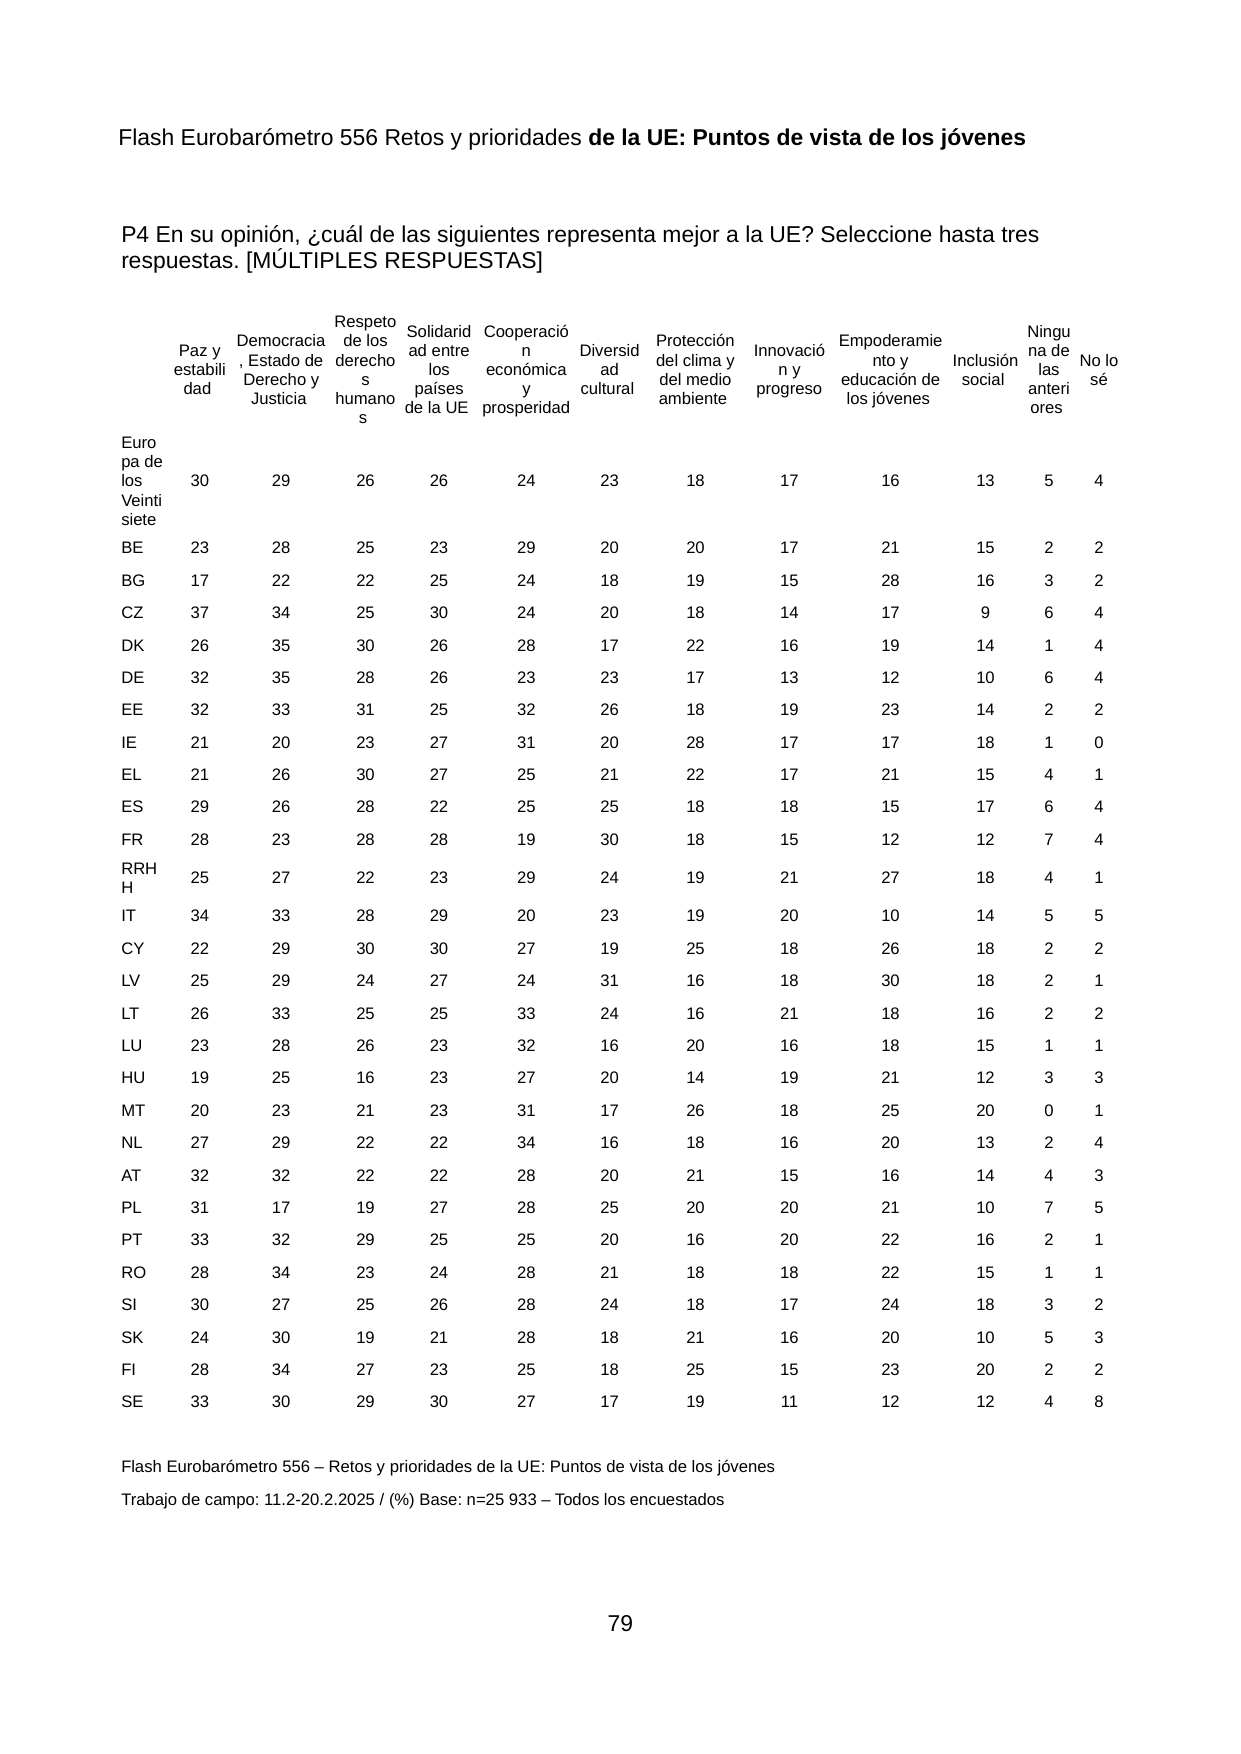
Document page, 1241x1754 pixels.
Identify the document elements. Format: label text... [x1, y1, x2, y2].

table_cell 28 [478, 1256, 574, 1288]
table_cell 5 [1075, 900, 1122, 932]
table_cell 37 [168, 596, 232, 629]
table_cell 23 [400, 1353, 478, 1386]
table_cell 2 [1022, 1126, 1075, 1159]
table_cell 1 [1022, 1029, 1075, 1062]
table_cell 2 [1022, 1353, 1075, 1386]
table_cell 18 [746, 1256, 832, 1288]
table_cell 28 [330, 661, 400, 693]
table_cell 23 [575, 661, 644, 693]
table_cell 3 [1022, 1062, 1075, 1094]
table_cell 21 [832, 532, 948, 564]
table_cell BE [118, 532, 167, 564]
table_cell 22 [330, 564, 400, 596]
table_cell 18 [644, 791, 746, 823]
table_cell 23 [400, 1062, 478, 1094]
table_cell 26 [832, 932, 948, 964]
table_cell Europa de los Veintisiete [118, 430, 167, 532]
table_cell 14 [949, 629, 1022, 661]
table_cell 16 [746, 1126, 832, 1159]
table_cell 27 [478, 1062, 574, 1094]
table_cell 18 [644, 1289, 746, 1321]
table_cell 2 [1022, 965, 1075, 997]
table_cell 30 [330, 629, 400, 661]
table_cell 25 [832, 1094, 948, 1126]
table_cell 15 [746, 1353, 832, 1386]
table_cell 23 [400, 532, 478, 564]
table_cell 32 [232, 1159, 330, 1191]
table_cell 4 [1075, 661, 1122, 693]
table_cell 17 [575, 1094, 644, 1126]
table_cell 18 [644, 823, 746, 856]
table_cell 18 [832, 1029, 948, 1062]
table_cell 12 [949, 823, 1022, 856]
table_cell [575, 277, 644, 309]
table_cell 20 [232, 726, 330, 758]
table_cell [478, 277, 574, 309]
table_cell 20 [746, 900, 832, 932]
table_cell 18 [575, 1353, 644, 1386]
table_cell 26 [400, 430, 478, 532]
table_cell 15 [832, 791, 948, 823]
table_cell 30 [832, 965, 948, 997]
table_cell 24 [330, 965, 400, 997]
table_cell 3 [1075, 1062, 1122, 1094]
table_cell 14 [644, 1062, 746, 1094]
table_cell [1022, 277, 1075, 309]
table_cell 16 [832, 430, 948, 532]
table_cell 27 [232, 1289, 330, 1321]
table_cell 25 [400, 694, 478, 726]
table_cell 18 [575, 564, 644, 596]
table_cell 19 [644, 1386, 746, 1418]
table_cell 26 [400, 1289, 478, 1321]
table_cell 1 [1075, 856, 1122, 900]
table_cell 33 [232, 694, 330, 726]
table_cell 19 [644, 564, 746, 596]
table_cell 32 [168, 694, 232, 726]
table_cell 22 [644, 629, 746, 661]
table_cell 1 [1022, 1256, 1075, 1288]
table_cell 33 [168, 1224, 232, 1256]
table_cell 31 [330, 694, 400, 726]
table_cell Innovación y progreso [746, 309, 832, 430]
table_cell LU [118, 1029, 167, 1062]
table_cell Solidaridad entre los países de la UE [400, 309, 478, 430]
table_cell 26 [168, 629, 232, 661]
table_cell 17 [746, 430, 832, 532]
table_cell 26 [400, 629, 478, 661]
table_cell 25 [400, 997, 478, 1029]
table_cell 13 [949, 1126, 1022, 1159]
table_cell [400, 277, 478, 309]
table_cell 16 [949, 997, 1022, 1029]
table_cell 16 [746, 1029, 832, 1062]
table_cell 21 [832, 1191, 948, 1224]
table_cell 21 [168, 726, 232, 758]
table_cell 4 [1022, 1159, 1075, 1191]
table_cell 16 [575, 1029, 644, 1062]
table_cell 27 [400, 965, 478, 997]
table_cell 28 [232, 1029, 330, 1062]
table_cell 20 [644, 1029, 746, 1062]
table_cell NL [118, 1126, 167, 1159]
table_cell 22 [330, 1126, 400, 1159]
table_cell 30 [232, 1321, 330, 1353]
table_cell 20 [168, 1094, 232, 1126]
table_cell 28 [478, 1159, 574, 1191]
table_cell 10 [949, 661, 1022, 693]
table_cell 20 [949, 1094, 1022, 1126]
table_cell CY [118, 932, 167, 964]
table_cell 28 [478, 1321, 574, 1353]
table_cell 17 [575, 629, 644, 661]
table_cell 26 [400, 661, 478, 693]
table_cell 7 [1022, 823, 1075, 856]
table_header P4 En su opinión, ¿cuál de las siguientes representa mejor a la UE? Seleccione hasta tres respuestas. [MÚLTIPLES RESPUESTAS] [118, 218, 1122, 277]
table_cell 25 [644, 1353, 746, 1386]
table_cell 23 [168, 1029, 232, 1062]
table_cell 20 [575, 1062, 644, 1094]
table_cell Paz y estabilidad [168, 309, 232, 430]
table_cell [746, 277, 832, 309]
table_cell 2 [1075, 694, 1122, 726]
table_cell 13 [949, 430, 1022, 532]
table_cell 19 [575, 932, 644, 964]
table_cell 12 [949, 1386, 1022, 1418]
table_cell 17 [746, 726, 832, 758]
table_cell 12 [832, 823, 948, 856]
table_cell 30 [400, 1386, 478, 1418]
table_cell [1075, 1418, 1122, 1450]
table_cell Ninguna de las anteriores [1022, 309, 1075, 430]
table_cell 24 [575, 856, 644, 900]
table_cell 23 [400, 1094, 478, 1126]
table_cell 4 [1022, 856, 1075, 900]
table_cell 24 [400, 1256, 478, 1288]
table_cell 20 [575, 1159, 644, 1191]
table_cell 28 [832, 564, 948, 596]
table_cell 14 [949, 1159, 1022, 1191]
table_cell 21 [575, 758, 644, 791]
table_cell 3 [1075, 1321, 1122, 1353]
table_cell 28 [644, 726, 746, 758]
table_cell 31 [478, 726, 574, 758]
table_cell 25 [330, 532, 400, 564]
table_cell [118, 309, 167, 430]
table_cell 23 [232, 823, 330, 856]
table_cell 17 [832, 726, 948, 758]
table_cell 21 [832, 1062, 948, 1094]
table_cell 5 [1022, 900, 1075, 932]
table_cell IE [118, 726, 167, 758]
table_cell DE [118, 661, 167, 693]
table_cell 27 [832, 856, 948, 900]
table_cell 19 [644, 856, 746, 900]
table_cell [949, 277, 1022, 309]
table_cell 18 [949, 965, 1022, 997]
table_cell 18 [949, 1289, 1022, 1321]
table_cell 16 [746, 1321, 832, 1353]
table_cell 25 [168, 965, 232, 997]
table_cell 19 [330, 1321, 400, 1353]
table_cell SI [118, 1289, 167, 1321]
table_cell 6 [1022, 596, 1075, 629]
table_cell 26 [168, 997, 232, 1029]
table_cell EL [118, 758, 167, 791]
table_cell 17 [949, 791, 1022, 823]
table_cell [575, 1418, 644, 1450]
table_cell 34 [232, 1256, 330, 1288]
table_cell Cooperación económica y prosperidad [478, 309, 574, 430]
table_cell [330, 1418, 400, 1450]
table_cell 18 [644, 596, 746, 629]
table_cell 2 [1075, 997, 1122, 1029]
table_cell 25 [330, 997, 400, 1029]
table_cell 15 [949, 1256, 1022, 1288]
table_cell 35 [232, 661, 330, 693]
table_cell 23 [232, 1094, 330, 1126]
table_cell 17 [575, 1386, 644, 1418]
table_cell [644, 277, 746, 309]
table_cell 29 [232, 965, 330, 997]
table_cell 17 [168, 564, 232, 596]
table_cell 28 [168, 823, 232, 856]
table_cell 25 [168, 856, 232, 900]
table_cell 22 [832, 1224, 948, 1256]
table_cell 29 [168, 791, 232, 823]
table_cell 28 [478, 1289, 574, 1321]
table_cell Democracia, Estado de Derecho y Justicia [232, 309, 330, 430]
table_cell 29 [232, 932, 330, 964]
table_cell 27 [478, 1386, 574, 1418]
table_cell 14 [949, 900, 1022, 932]
table_cell 5 [1022, 430, 1075, 532]
table_cell 27 [478, 932, 574, 964]
table_cell 1 [1075, 758, 1122, 791]
table_cell 18 [832, 997, 948, 1029]
table_cell 21 [575, 1256, 644, 1288]
table_cell 6 [1022, 661, 1075, 693]
table_cell 29 [330, 1386, 400, 1418]
table_cell FI [118, 1353, 167, 1386]
table_cell 23 [168, 532, 232, 564]
table_cell 24 [575, 997, 644, 1029]
table_cell 27 [400, 726, 478, 758]
table_cell 25 [330, 1289, 400, 1321]
table_cell 2 [1075, 564, 1122, 596]
table_cell 22 [832, 1256, 948, 1288]
table_cell 27 [232, 856, 330, 900]
table_cell 13 [746, 661, 832, 693]
table_cell 20 [575, 726, 644, 758]
table_cell 30 [232, 1386, 330, 1418]
table_cell 17 [644, 661, 746, 693]
table_cell [1075, 277, 1122, 309]
table_cell 25 [478, 1353, 574, 1386]
table_cell Protección del clima y del medio ambiente [644, 309, 746, 430]
table_cell 23 [400, 856, 478, 900]
table_cell 9 [949, 596, 1022, 629]
table_cell 34 [232, 1353, 330, 1386]
table_cell 24 [832, 1289, 948, 1321]
table_cell 28 [232, 532, 330, 564]
table_cell 23 [832, 1353, 948, 1386]
table_cell 2 [1022, 932, 1075, 964]
table_cell 27 [330, 1353, 400, 1386]
table_cell 3 [1022, 564, 1075, 596]
table_cell 0 [1022, 1094, 1075, 1126]
table_cell 25 [400, 564, 478, 596]
table_cell 14 [949, 694, 1022, 726]
table_cell 16 [644, 1224, 746, 1256]
table_cell DK [118, 629, 167, 661]
table_cell 7 [1022, 1191, 1075, 1224]
table_cell 15 [949, 1029, 1022, 1062]
table_cell 15 [949, 758, 1022, 791]
table_cell 28 [168, 1353, 232, 1386]
table_cell 2 [1022, 1224, 1075, 1256]
table_cell IT [118, 900, 167, 932]
table_cell 27 [400, 758, 478, 791]
table_cell 24 [478, 430, 574, 532]
table_cell 33 [168, 1386, 232, 1418]
table_cell 17 [746, 1289, 832, 1321]
table_cell 2 [1022, 532, 1075, 564]
table_cell 20 [575, 596, 644, 629]
table_cell 22 [644, 758, 746, 791]
table_cell PL [118, 1191, 167, 1224]
table_cell RRHH [118, 856, 167, 900]
table_cell 2 [1022, 694, 1075, 726]
table_cell 17 [746, 532, 832, 564]
table_cell 29 [400, 900, 478, 932]
table_cell 25 [644, 932, 746, 964]
table_cell 1 [1075, 965, 1122, 997]
table_cell [330, 277, 400, 309]
table_cell Empoderamiento y educación de los jóvenes [832, 309, 948, 430]
table_cell [232, 1418, 330, 1450]
table_cell 19 [478, 823, 574, 856]
table_cell 4 [1075, 596, 1122, 629]
table_cell 29 [478, 532, 574, 564]
table_cell 16 [949, 1224, 1022, 1256]
table_cell 10 [832, 900, 948, 932]
table_cell 22 [232, 564, 330, 596]
table_cell 25 [330, 596, 400, 629]
table_cell 18 [644, 430, 746, 532]
table_cell 21 [746, 856, 832, 900]
table_cell 16 [575, 1126, 644, 1159]
table_cell 20 [478, 900, 574, 932]
table_cell 4 [1075, 629, 1122, 661]
table_cell 21 [400, 1321, 478, 1353]
table_cell LV [118, 965, 167, 997]
table_cell 18 [949, 856, 1022, 900]
table_cell 18 [644, 1256, 746, 1288]
table_cell 3 [1075, 1159, 1122, 1191]
table_cell 29 [330, 1224, 400, 1256]
table_cell 27 [168, 1126, 232, 1159]
table_cell Trabajo de campo: 11.2-20.2.2025 / (%) Base: n=25 933 – Todos los encuestados [118, 1483, 1122, 1515]
table_cell 30 [400, 596, 478, 629]
table_cell Diversidad cultural [575, 309, 644, 430]
table_cell [118, 277, 167, 309]
table_cell SK [118, 1321, 167, 1353]
table_cell 26 [644, 1094, 746, 1126]
table_cell 10 [949, 1191, 1022, 1224]
table_cell 16 [746, 629, 832, 661]
table_cell 2 [1075, 932, 1122, 964]
table_cell 1 [1075, 1029, 1122, 1062]
table_cell 15 [746, 1159, 832, 1191]
table_cell 4 [1075, 430, 1122, 532]
table_cell 20 [746, 1191, 832, 1224]
table_cell 21 [746, 997, 832, 1029]
table_cell 19 [644, 900, 746, 932]
table_cell Respeto de los derechos humanos [330, 309, 400, 430]
table_cell 10 [949, 1321, 1022, 1353]
table_cell 20 [832, 1321, 948, 1353]
table_cell [168, 277, 232, 309]
table_cell ES [118, 791, 167, 823]
table_cell [644, 1418, 746, 1450]
table_cell 23 [400, 1029, 478, 1062]
table_cell 1 [1022, 629, 1075, 661]
table_cell 33 [478, 997, 574, 1029]
table_cell 18 [746, 932, 832, 964]
table_cell 15 [746, 823, 832, 856]
table_cell 20 [949, 1353, 1022, 1386]
table_cell 22 [400, 1126, 478, 1159]
table_cell 26 [232, 791, 330, 823]
table_cell 18 [949, 726, 1022, 758]
table_cell 16 [832, 1159, 948, 1191]
table_cell 21 [644, 1321, 746, 1353]
table_cell 24 [478, 564, 574, 596]
table_cell 32 [232, 1224, 330, 1256]
table_cell 1 [1022, 726, 1075, 758]
table_cell [400, 1418, 478, 1450]
table_cell 30 [400, 932, 478, 964]
table_cell 31 [478, 1094, 574, 1126]
table_cell 34 [478, 1126, 574, 1159]
table_cell 32 [478, 1029, 574, 1062]
table_cell 29 [232, 430, 330, 532]
table_cell 16 [644, 997, 746, 1029]
table_cell 19 [746, 694, 832, 726]
table_cell 20 [575, 1224, 644, 1256]
table_cell 26 [575, 694, 644, 726]
table_cell [832, 277, 948, 309]
table_cell LT [118, 997, 167, 1029]
table_cell [746, 1418, 832, 1450]
table_cell 35 [232, 629, 330, 661]
table_cell 2 [1022, 997, 1075, 1029]
table_cell [949, 1418, 1022, 1450]
table_cell 28 [330, 823, 400, 856]
table_cell 30 [330, 758, 400, 791]
table_cell 18 [746, 1094, 832, 1126]
table_cell 19 [330, 1191, 400, 1224]
table_cell 25 [478, 758, 574, 791]
table_cell 23 [575, 900, 644, 932]
table_cell 28 [330, 791, 400, 823]
table_cell 21 [168, 758, 232, 791]
table_cell 17 [746, 758, 832, 791]
table_cell 16 [644, 965, 746, 997]
table_cell 1 [1075, 1256, 1122, 1288]
table_cell 22 [330, 856, 400, 900]
table_cell 24 [168, 1321, 232, 1353]
table_cell 30 [330, 932, 400, 964]
table_cell 29 [478, 856, 574, 900]
table_cell 28 [168, 1256, 232, 1288]
table_cell 16 [330, 1062, 400, 1094]
table_cell 5 [1022, 1321, 1075, 1353]
table_cell 11 [746, 1386, 832, 1418]
table_cell [832, 1418, 948, 1450]
table_cell 12 [949, 1062, 1022, 1094]
table_cell RO [118, 1256, 167, 1288]
table_cell 32 [168, 661, 232, 693]
table_cell PT [118, 1224, 167, 1256]
table_cell 4 [1075, 823, 1122, 856]
table_cell 22 [330, 1159, 400, 1191]
table_cell [232, 277, 330, 309]
table_cell 25 [232, 1062, 330, 1094]
table_cell 1 [1075, 1224, 1122, 1256]
table_cell [478, 1418, 574, 1450]
table_cell 2 [1075, 1353, 1122, 1386]
table_cell 21 [644, 1159, 746, 1191]
table_cell 23 [832, 694, 948, 726]
table_cell 30 [575, 823, 644, 856]
table_cell 20 [575, 532, 644, 564]
table_cell 22 [168, 932, 232, 964]
table_cell 18 [575, 1321, 644, 1353]
table_cell 17 [832, 596, 948, 629]
table_cell 25 [575, 791, 644, 823]
table_cell 23 [478, 661, 574, 693]
table_cell AT [118, 1159, 167, 1191]
table_cell 19 [746, 1062, 832, 1094]
table_cell 27 [400, 1191, 478, 1224]
table_cell 32 [168, 1159, 232, 1191]
table_cell 34 [232, 596, 330, 629]
table_cell 12 [832, 661, 948, 693]
table_cell 20 [746, 1224, 832, 1256]
table_cell BG [118, 564, 167, 596]
table_cell 31 [168, 1191, 232, 1224]
table_cell 12 [832, 1386, 948, 1418]
table_cell 20 [644, 532, 746, 564]
table_cell 23 [575, 430, 644, 532]
table_cell 0 [1075, 726, 1122, 758]
table_cell 18 [644, 694, 746, 726]
table_cell 18 [644, 1126, 746, 1159]
table_cell 24 [478, 965, 574, 997]
table_cell 25 [400, 1224, 478, 1256]
table_cell MT [118, 1094, 167, 1126]
table_cell 25 [575, 1191, 644, 1224]
table_cell [118, 1418, 167, 1450]
table_cell 18 [746, 965, 832, 997]
table_cell 4 [1075, 1126, 1122, 1159]
table_cell 18 [949, 932, 1022, 964]
table_cell 20 [832, 1126, 948, 1159]
table_cell 1 [1075, 1094, 1122, 1126]
table_cell SE [118, 1386, 167, 1418]
table_cell 28 [478, 1191, 574, 1224]
table_cell 33 [232, 997, 330, 1029]
table_cell 15 [949, 532, 1022, 564]
table_cell 18 [746, 791, 832, 823]
table_cell 29 [232, 1126, 330, 1159]
table_cell 26 [330, 430, 400, 532]
table_cell 17 [232, 1191, 330, 1224]
table_cell 19 [168, 1062, 232, 1094]
table_cell 15 [746, 564, 832, 596]
table_cell 6 [1022, 791, 1075, 823]
table_cell 8 [1075, 1386, 1122, 1418]
table_cell 19 [832, 629, 948, 661]
table_cell 25 [478, 1224, 574, 1256]
table_cell 14 [746, 596, 832, 629]
table_cell 33 [232, 900, 330, 932]
table_cell 30 [168, 1289, 232, 1321]
table_cell 16 [949, 564, 1022, 596]
table_cell 28 [400, 823, 478, 856]
table_cell 24 [575, 1289, 644, 1321]
table_cell 20 [644, 1191, 746, 1224]
table_cell 32 [478, 694, 574, 726]
table_cell 34 [168, 900, 232, 932]
table_cell FR [118, 823, 167, 856]
table_cell [168, 1418, 232, 1450]
table_cell 25 [478, 791, 574, 823]
table_cell 23 [330, 726, 400, 758]
table_cell 26 [232, 758, 330, 791]
table_cell CZ [118, 596, 167, 629]
table_cell 4 [1022, 1386, 1075, 1418]
table_cell 26 [330, 1029, 400, 1062]
table_cell 21 [832, 758, 948, 791]
table_cell 28 [478, 629, 574, 661]
table_cell 23 [330, 1256, 400, 1288]
table_cell 5 [1075, 1191, 1122, 1224]
table_cell 4 [1075, 791, 1122, 823]
table_cell 2 [1075, 1289, 1122, 1321]
table_cell Inclusión social [949, 309, 1022, 430]
table_cell 3 [1022, 1289, 1075, 1321]
table_cell 24 [478, 596, 574, 629]
table_cell 4 [1022, 758, 1075, 791]
table_cell 28 [330, 900, 400, 932]
table_cell 2 [1075, 532, 1122, 564]
table_cell 22 [400, 791, 478, 823]
table_cell EE [118, 694, 167, 726]
table_cell Flash Eurobarómetro 556 – Retos y prioridades de la UE: Puntos de vista de los jóvenes [118, 1450, 1122, 1483]
table_cell 31 [575, 965, 644, 997]
table_cell 22 [400, 1159, 478, 1191]
table_cell HU [118, 1062, 167, 1094]
table_cell No lo sé [1075, 309, 1122, 430]
table_cell [1022, 1418, 1075, 1450]
table_cell 21 [330, 1094, 400, 1126]
table_cell 30 [168, 430, 232, 532]
